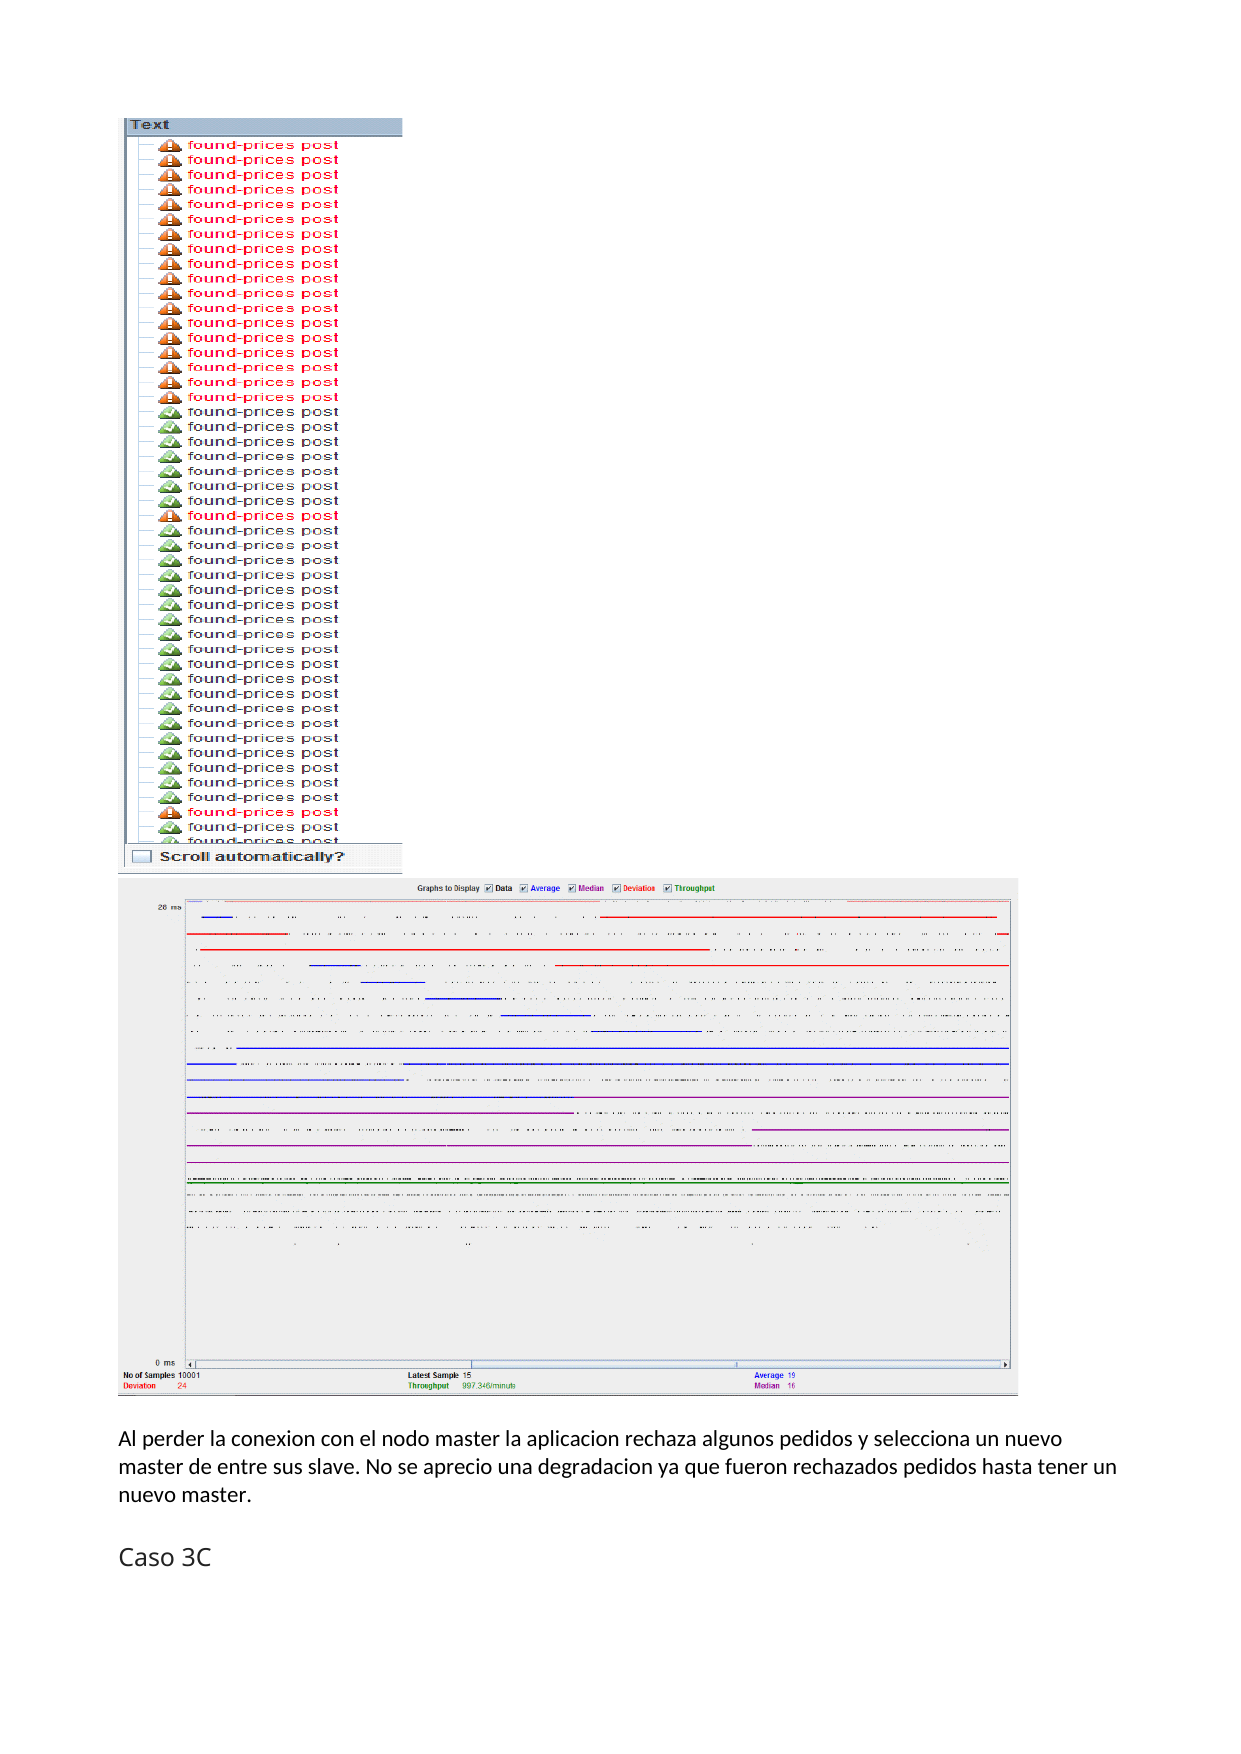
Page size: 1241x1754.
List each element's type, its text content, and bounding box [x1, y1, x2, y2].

text Caso 3C [118, 1540, 1122, 1574]
text Al perder la conexion con el nodo master la aplicacion rechaza algunos pedidos y selecciona un nuevo master de entre sus slave. No se aprecio una degradacion ya que fueron rechazados pedidos hasta tener un nuevo master. [118, 1424, 1122, 1508]
